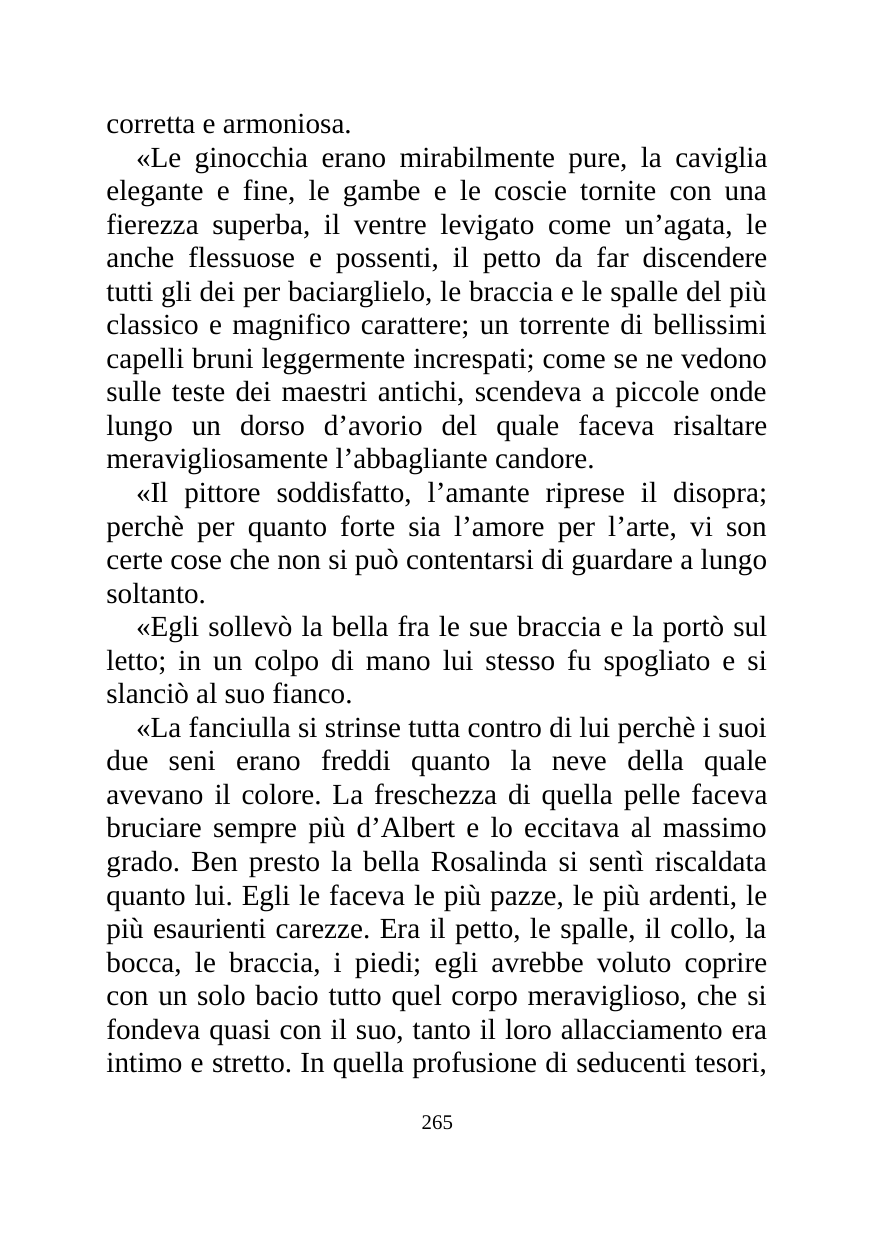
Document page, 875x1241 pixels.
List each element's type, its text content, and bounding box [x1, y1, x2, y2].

text «Le ginocchia erano mirabilmente pure, la caviglia elegante e fine, le gambe e le coscie tornite con una fierezza superba, il ventre levigato come un’agata, le anche flessuose e possenti, il petto da far discendere tutti gli dei per baciarglielo, le braccia e le spalle del più classico e magnifico carattere; un torrente di bellissimi capelli bruni leggermente increspati; come se ne vedono sulle teste dei maestri antichi, scendeva a piccole onde lungo un dorso d’avorio del quale faceva risaltare meravigliosamente l’abbagliante candore. [106, 140, 768, 475]
text corretta e armoniosa. [106, 106, 768, 140]
text «Egli sollevò la bella fra le sue braccia e la portò sul letto; in un colpo di mano lui stesso fu spogliato e si slanciò al suo fianco. [106, 609, 768, 710]
text «La fanciulla si strinse tutta contro di lui perchè i suoi due seni erano freddi quanto la neve della quale avevano il colore. La freschezza di quella pelle faceva bruciare sempre più d’Albert e lo eccitava al massimo grado. Ben presto la bella Rosalinda si sentì riscaldata quanto lui. Egli le faceva le più pazze, le più ardenti, le più esaurienti carezze. Era il petto, le spalle, il collo, la bocca, le braccia, i piedi; egli avrebbe voluto coprire con un solo bacio tutto quel corpo meraviglioso, che si fondeva quasi con il suo, tanto il loro allacciamento era intimo e stretto. In quella profusione di seducenti tesori, [106, 710, 768, 1079]
text «Il pittore soddisfatto, l’amante riprese il disopra; perchè per quanto forte sia l’amore per l’arte, vi son certe cose che non si può contentarsi di guardare a lungo soltanto. [106, 475, 768, 609]
